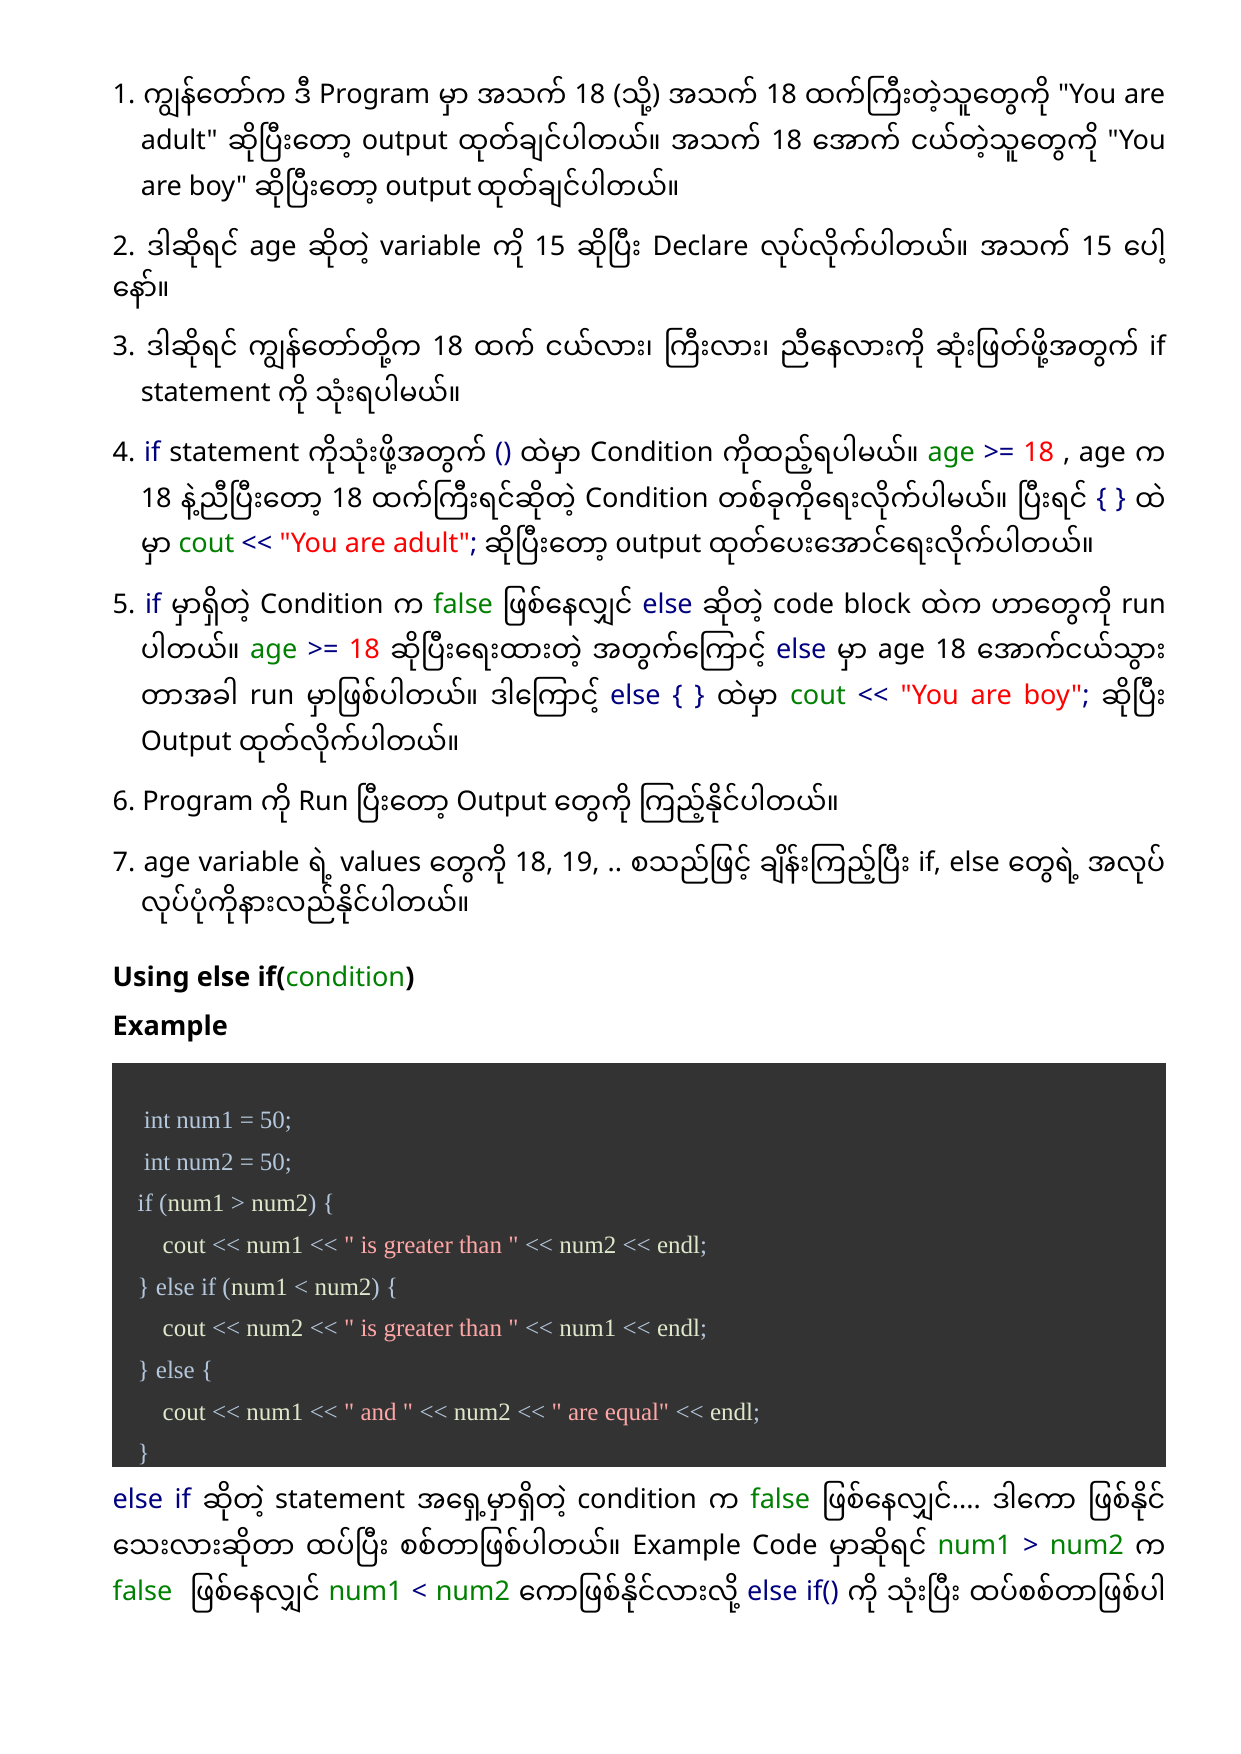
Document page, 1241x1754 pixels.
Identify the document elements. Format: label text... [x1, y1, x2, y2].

subtitle Using else if(condition) [112, 957, 1166, 994]
text cout << num2 << " is greater than " << num1 << endl; [112, 1313, 1166, 1342]
text } [112, 1438, 1166, 1467]
text int num2 = 50; [112, 1147, 1166, 1175]
text Example [112, 1006, 1166, 1043]
text int num1 = 50; [112, 1105, 1166, 1134]
text 3. ဒါဆိုရင် ကျွန်တော်တို့က 18 ထက် ငယ်လား၊ ကြီးလား၊ ညီနေလားကို ဆုံးဖြတ်ဖို့အတွက် if statement ကို သုံးရပါမယ်။ [112, 327, 1166, 412]
text cout << num1 << " and " << num2 << " are equal" << endl; [112, 1397, 1166, 1425]
text 7. age variable ရဲ့ values တွေကို 18, 19, .. စသည်ဖြင့် ချိန်းကြည့်ပြီး if, else တွေရဲ့ အလုပ်လုပ်ပုံကိုနားလည်နိုင်ပါတယ်။ [112, 842, 1166, 923]
text } else { [112, 1355, 1166, 1384]
text 4. if statement ကိုသုံးဖို့အတွက် () ထဲမှာ Condition ကိုထည့်ရပါမယ်။ age >= 18 , age က 18 နဲ့ညီပြီးတော့ 18 ထက်ကြီးရင်ဆိုတဲ့ Condition တစ်ခုကိုရေးလိုက်ပါမယ်။ ပြီးရင် { } ထဲမှာ cout << "You are adult"; ဆိုပြီးတော့ output ထုတ်ပေးအောင်ရေးလိုက်ပါတယ်။ [112, 433, 1166, 564]
text if (num1 > num2) { [112, 1188, 1166, 1217]
text 1. ကျွန်တော်က ဒီ Program မှာ အသက် 18 (သို့) အသက် 18 ထက်ကြီးတဲ့သူတွေကို "You are adult" ဆိုပြီးတော့ output ထုတ်ချင်ပါတယ်။ အသက် 18 အောက် ငယ်တဲ့သူတွေကို "You are boy" ဆိုပြီးတော့ outputထုတ်ချင်ပါတယ်။ [112, 75, 1166, 206]
text 5. if မှာရှိတဲ့ Condition က false ဖြစ်နေလျှင် else ဆိုတဲ့ code block ထဲက ဟာတွေကို run ပါတယ်။ age >= 18 ဆိုပြီးရေးထားတဲ့ အတွက်ကြောင့် else မှာ age 18 အောက်ငယ်သွားတာအခါ run မှာဖြစ်ပါတယ်။ ဒါကြောင့် else { } ထဲမှာ cout << "You are boy"; ဆိုပြီး Output ထုတ်လိုက်ပါတယ်။ [112, 584, 1166, 761]
text else if ဆိုတဲ့ statement အရှေ့မှာရှိတဲ့ condition က false ဖြစ်နေလျှင်…. ဒါကော ဖြစ်နိုင်သေးလားဆိုတာ ထပ်ပြီး စစ်တာဖြစ်ပါတယ်။ Example Code မှာဆိုရင် num1 > num2 က false ဖြစ်နေလျှင် num1 < num2 ကောဖြစ်နိုင်လားလို့ else if() ကို သုံးပြီး ထပ်စစ်တာဖြစ်ပါ [112, 1480, 1166, 1611]
text cout << num1 << " is greater than " << num2 << endl; [112, 1230, 1166, 1259]
text } else if (num1 < num2) { [112, 1272, 1166, 1300]
text 6. Program ကို Run ပြီးတော့ Output တွေကို ကြည့်နိုင်ပါတယ်။ [112, 782, 1166, 822]
text 2. ဒါဆိုရင် age ဆိုတဲ့ variable ကို 15 ဆိုပြီး Declare လုပ်လိုက်ပါတယ်။ အသက် 15 ပေါ့နော်။ [112, 227, 1166, 307]
